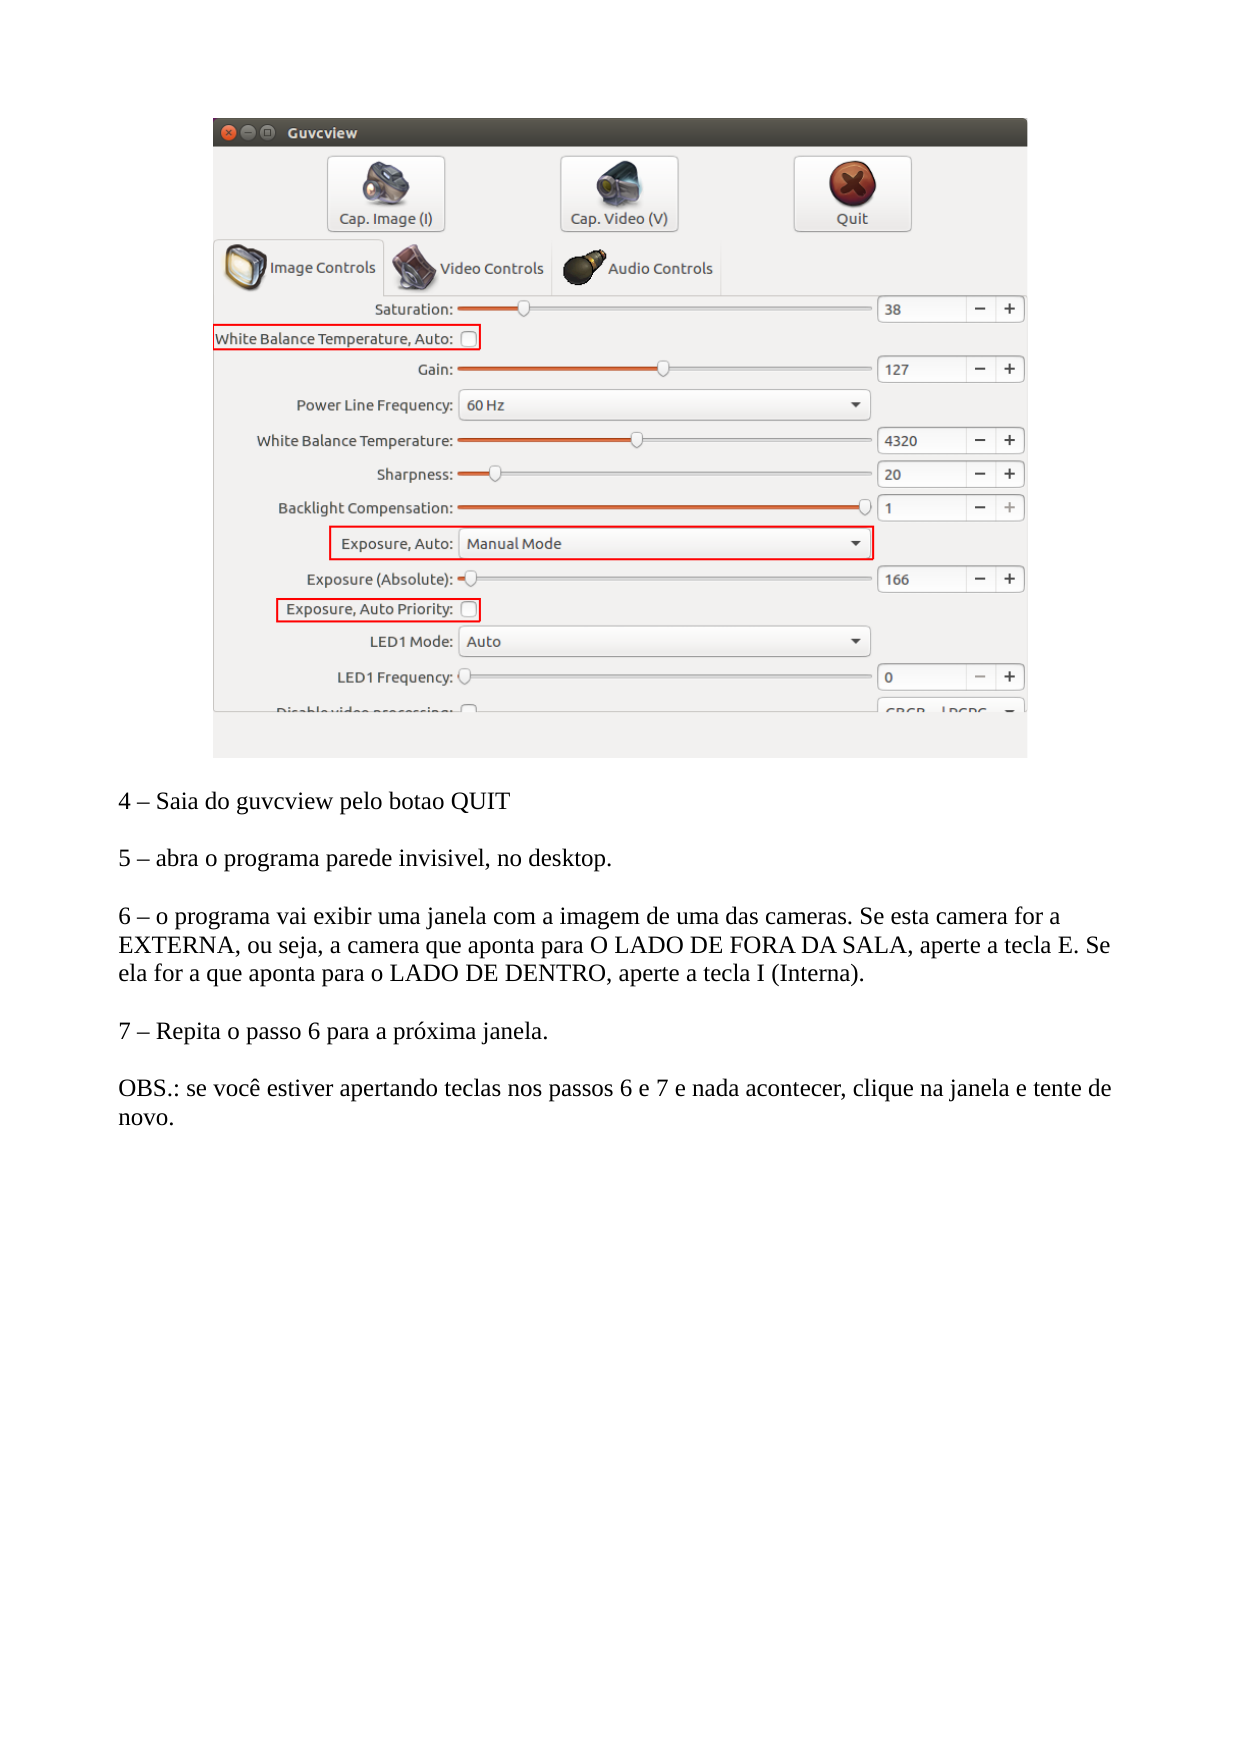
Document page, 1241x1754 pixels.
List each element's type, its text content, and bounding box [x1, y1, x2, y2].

text 4 – Saia do guvcview pelo botao QUIT [118, 786, 1122, 815]
text OBS.: se você estiver apertando teclas nos passos 6 e 7 e nada acontecer, clique na janela e tente de novo. [118, 1073, 1122, 1131]
text 7 – Repita o passo 6 para a próxima janela. [118, 1016, 1122, 1045]
picture [213, 118, 1028, 758]
text 5 – abra o programa parede invisivel, no desktop. [118, 843, 1122, 872]
text 6 – o programa vai exibir uma janela com a imagem de uma das cameras. Se esta camera for a EXTERNA, ou seja, a camera que aponta para O LADO DE FORA DA SALA, aperte a tecla E. Se ela for a que aponta para o LADO DE DENTRO, aperte a tecla I (Interna). [118, 901, 1122, 987]
